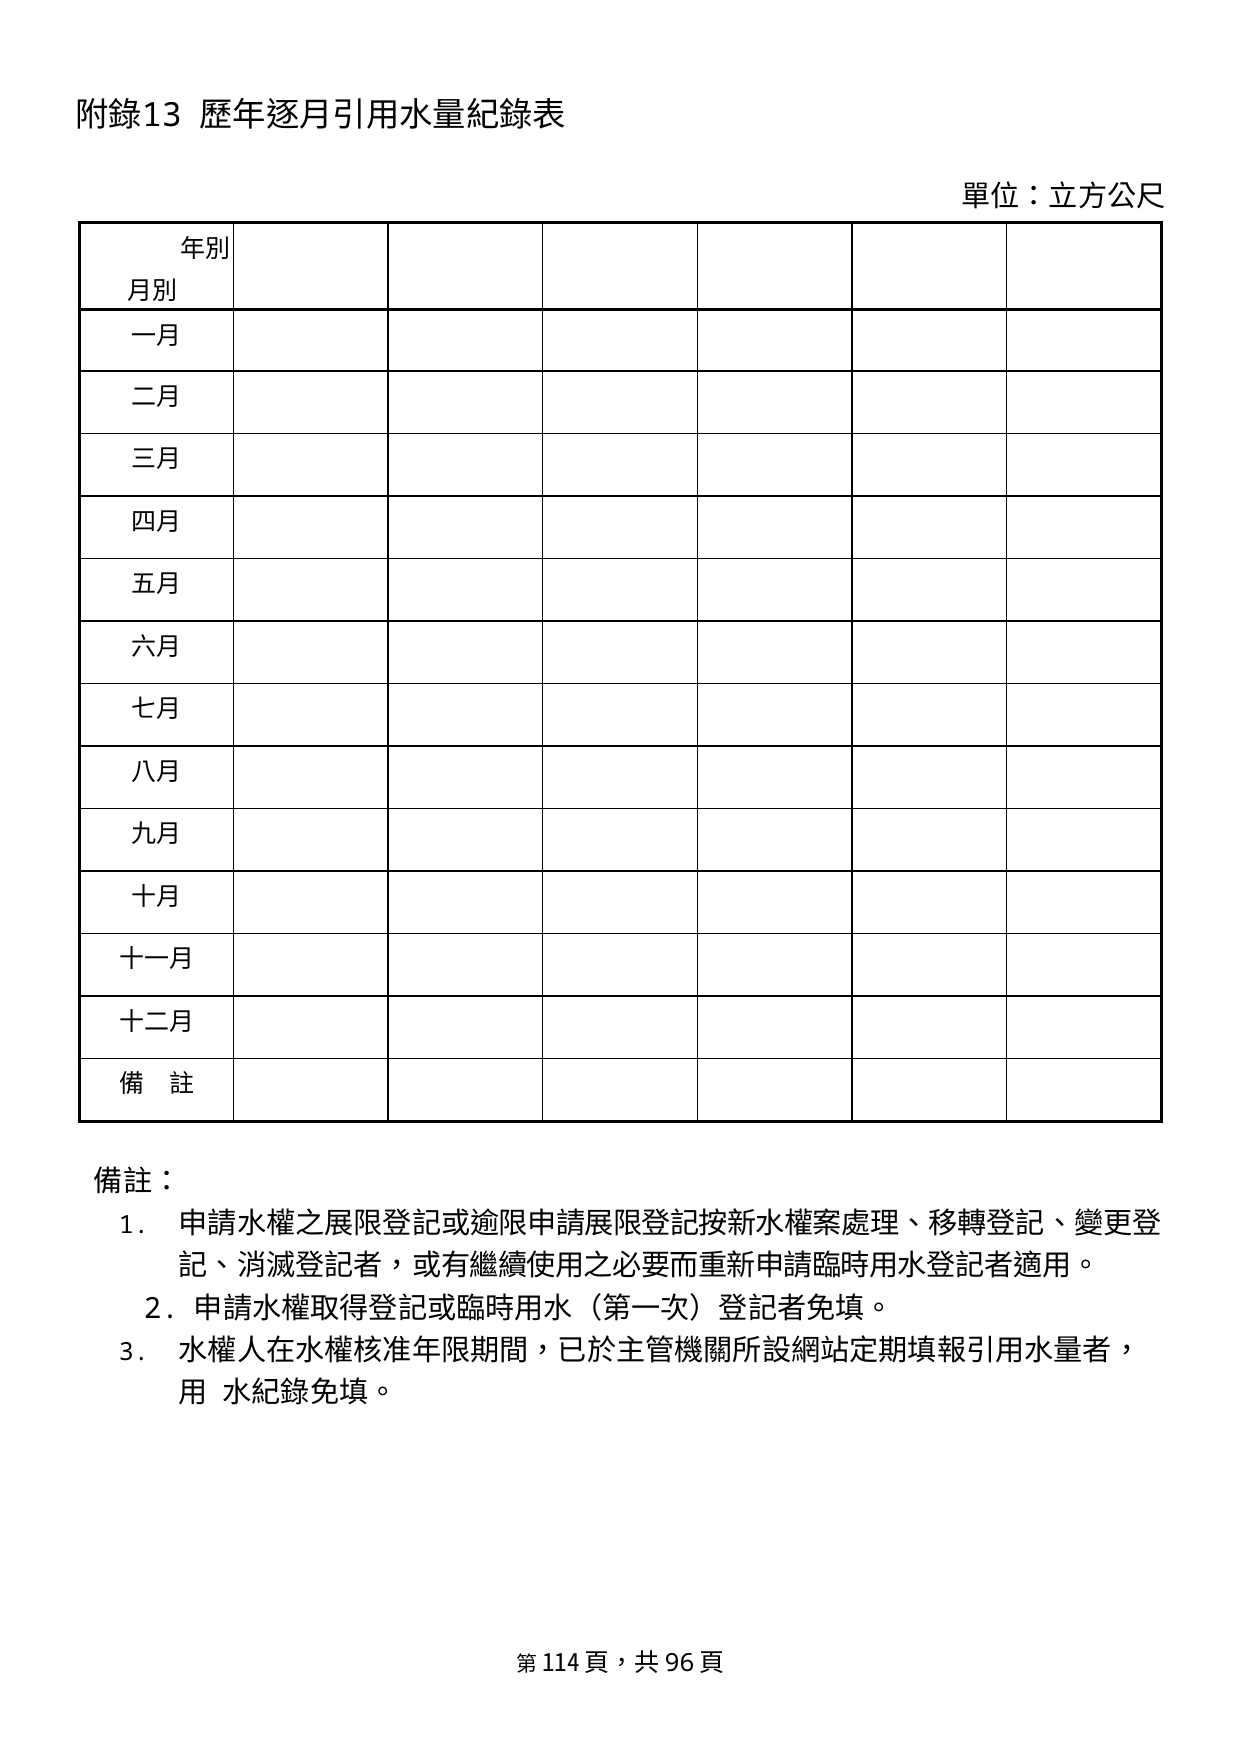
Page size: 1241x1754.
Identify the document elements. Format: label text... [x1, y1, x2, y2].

table_cell [853, 559, 1006, 620]
table_cell [234, 622, 387, 683]
table_cell [234, 747, 387, 808]
table_cell [698, 934, 851, 995]
table_header [543, 224, 697, 308]
table_cell [853, 997, 1006, 1058]
table_cell [1007, 809, 1160, 870]
table_cell [543, 747, 697, 808]
table_cell [389, 872, 542, 933]
table_cell [698, 809, 851, 870]
table_header [234, 224, 387, 308]
table_cell [389, 684, 542, 745]
table_cell [1007, 997, 1160, 1058]
table_cell [853, 622, 1006, 683]
table_cell [543, 372, 697, 433]
table_cell [389, 372, 542, 433]
table_cell [698, 872, 851, 933]
table_cell 十一月 [81, 934, 233, 995]
text 備註： [75, 1157, 1165, 1199]
table_cell [1007, 684, 1160, 745]
table_cell [698, 747, 851, 808]
table_cell [234, 497, 387, 558]
table_header [853, 224, 1006, 308]
table_header [1007, 224, 1160, 308]
table_cell [389, 559, 542, 620]
table_cell 一月 [81, 311, 233, 370]
table_cell [1007, 372, 1160, 433]
table_cell [698, 559, 851, 620]
table_cell [698, 1059, 851, 1120]
table_cell [543, 934, 697, 995]
table_cell 備 註 [81, 1059, 233, 1120]
table_cell [389, 997, 542, 1058]
table_cell [698, 311, 851, 370]
table_cell [543, 1059, 697, 1120]
table_cell [543, 434, 697, 495]
table_cell [698, 497, 851, 558]
table_cell 四月 [81, 497, 233, 558]
table_cell [543, 684, 697, 745]
table_cell [1007, 559, 1160, 620]
table_header [698, 224, 851, 308]
table_cell [234, 434, 387, 495]
table_cell [698, 622, 851, 683]
table_cell [853, 372, 1006, 433]
table_cell [234, 684, 387, 745]
table_cell 三月 [81, 434, 233, 495]
table_cell 九月 [81, 809, 233, 870]
table_cell [1007, 311, 1160, 370]
table_header [389, 224, 542, 308]
table_cell [853, 434, 1006, 495]
table_cell [234, 809, 387, 870]
table_cell [389, 809, 542, 870]
table_cell [389, 434, 542, 495]
table_cell [698, 684, 851, 745]
table_cell [853, 1059, 1006, 1120]
table_cell 五月 [81, 559, 233, 620]
table_cell [389, 497, 542, 558]
list 申請水權之展限登記或逾限申請展限登記按新水權案處理、移轉登記、變更登記、消滅登記者，或有繼續使用之必要而重新申請臨時用水登記者適用。 [119, 1199, 1165, 1284]
table_cell [389, 747, 542, 808]
table_cell [543, 497, 697, 558]
table_cell [853, 497, 1006, 558]
table_cell [543, 311, 697, 370]
table_cell [389, 1059, 542, 1120]
table_header 年別 月別 [81, 224, 233, 308]
table_cell [853, 684, 1006, 745]
table_cell [698, 997, 851, 1058]
table_cell 八月 [81, 747, 233, 808]
list 水權人在水權核准年限期間，已於主管機關所設網站定期填報引用水量者，用 水紀錄免填。 [119, 1327, 1165, 1411]
table_cell [389, 934, 542, 995]
table_cell [853, 311, 1006, 370]
table_cell [234, 311, 387, 370]
table_cell [234, 372, 387, 433]
table_cell 十月 [81, 872, 233, 933]
table_cell 七月 [81, 684, 233, 745]
list 申請水權取得登記或臨時用水（第一次）登記者免填。 [144, 1284, 1165, 1327]
table_cell [853, 872, 1006, 933]
table_cell [853, 747, 1006, 808]
table_cell [543, 872, 697, 933]
table_cell [234, 1059, 387, 1120]
table_cell [389, 311, 542, 370]
table_cell [234, 997, 387, 1058]
table_cell [853, 809, 1006, 870]
table_cell [543, 622, 697, 683]
text 單位：立方公尺 [75, 173, 1165, 215]
table_cell 二月 [81, 372, 233, 433]
table_cell [543, 559, 697, 620]
table_cell [234, 934, 387, 995]
table_cell [698, 434, 851, 495]
table_cell [234, 559, 387, 620]
table_cell [389, 622, 542, 683]
table_cell [1007, 434, 1160, 495]
table_cell [1007, 934, 1160, 995]
table_cell [698, 372, 851, 433]
table_cell [1007, 872, 1160, 933]
table_cell [543, 809, 697, 870]
table_cell [1007, 497, 1160, 558]
table_cell 十二月 [81, 997, 233, 1058]
list 歷年逐月引用水量紀錄表 [75, 87, 1165, 136]
table_cell [543, 997, 697, 1058]
table_cell [1007, 1059, 1160, 1120]
table_cell [234, 872, 387, 933]
table_cell 六月 [81, 622, 233, 683]
table_cell [1007, 747, 1160, 808]
table_cell [853, 934, 1006, 995]
table_cell [1007, 622, 1160, 683]
